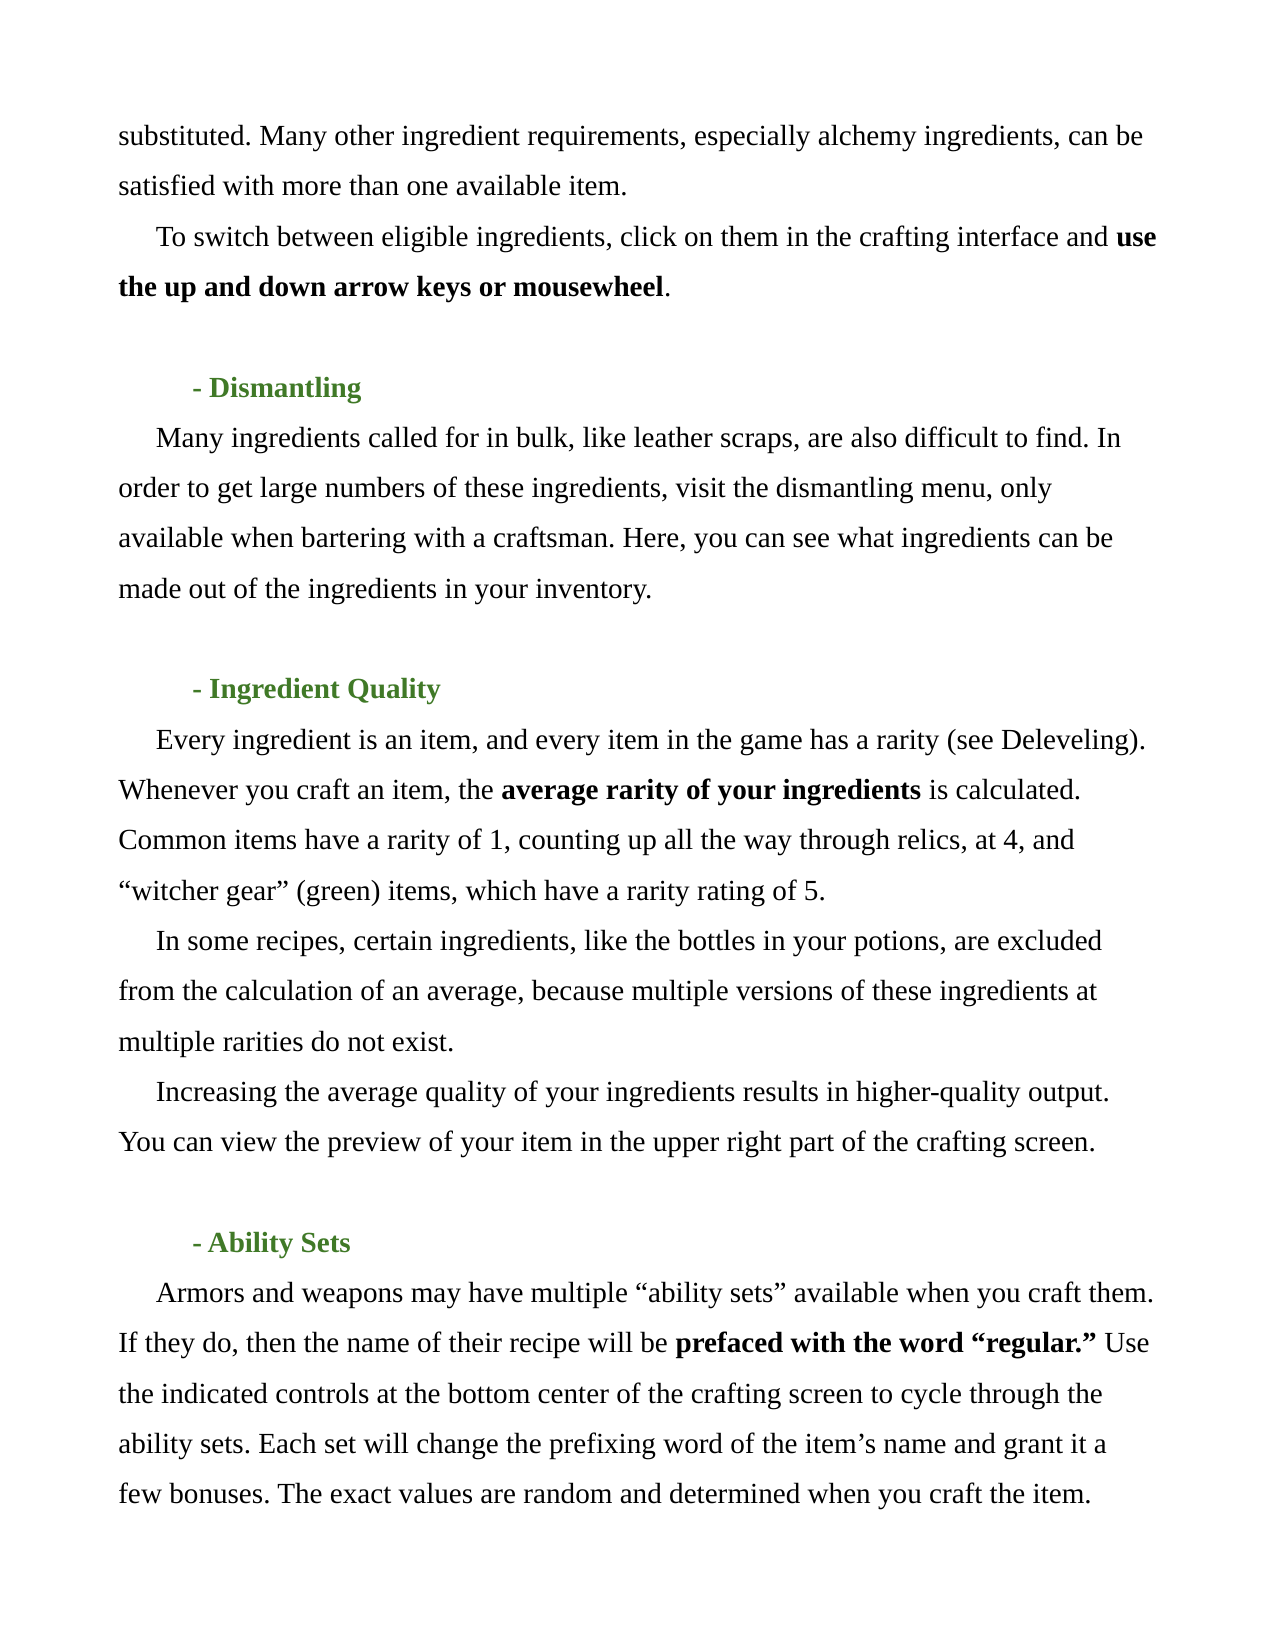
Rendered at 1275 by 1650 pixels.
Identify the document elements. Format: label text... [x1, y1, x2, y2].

text Increasing the average quality of your ingredients results in higher-quality output. You can view the preview of your item in the upper right part of the crafting screen. [118, 1074, 1157, 1158]
text substituted. Many other ingredient requirements, especially alchemy ingredients, can be satisfied with more than one available item. [118, 118, 1157, 202]
text Every ingredient is an item, and every item in the game has a rarity (see Deleveling). Whenever you craft an item, the average rarity of your ingredients is calculated. Common items have a rarity of 1, counting up all the way through relics, at 4, and “witcher gear” (green) items, which have a rarity rating of 5. [118, 722, 1157, 906]
text Many ingredients called for in bulk, like leather scraps, are also difficult to find. In order to get large numbers of these ingredients, visit the dismantling menu, only available when bartering with a craftsman. Here, you can see what ingredients can be made out of the ingredients in your inventory. [118, 420, 1157, 604]
text To switch between eligible ingredients, click on them in the crafting interface and use the up and down arrow keys or mousewheel. [118, 219, 1157, 303]
text In some recipes, certain ingredients, like the bottles in your potions, are excluded from the calculation of an average, because multiple versions of these ingredients at multiple rarities do not exist. [118, 923, 1157, 1057]
text - Ability Sets [118, 1225, 1157, 1258]
text - Ingredient Quality [118, 672, 1157, 705]
text Armors and weapons may have multiple “ability sets” available when you craft them. If they do, then the name of their recipe will be prefaced with the word “regular.” Use the indicated controls at the bottom center of the crafting screen to cycle through the ability sets. Each set will change the prefixing word of the item’s name and grant it a few bonuses. The exact values are random and determined when you craft the item. [118, 1275, 1157, 1510]
text - Dismantling [118, 370, 1157, 403]
